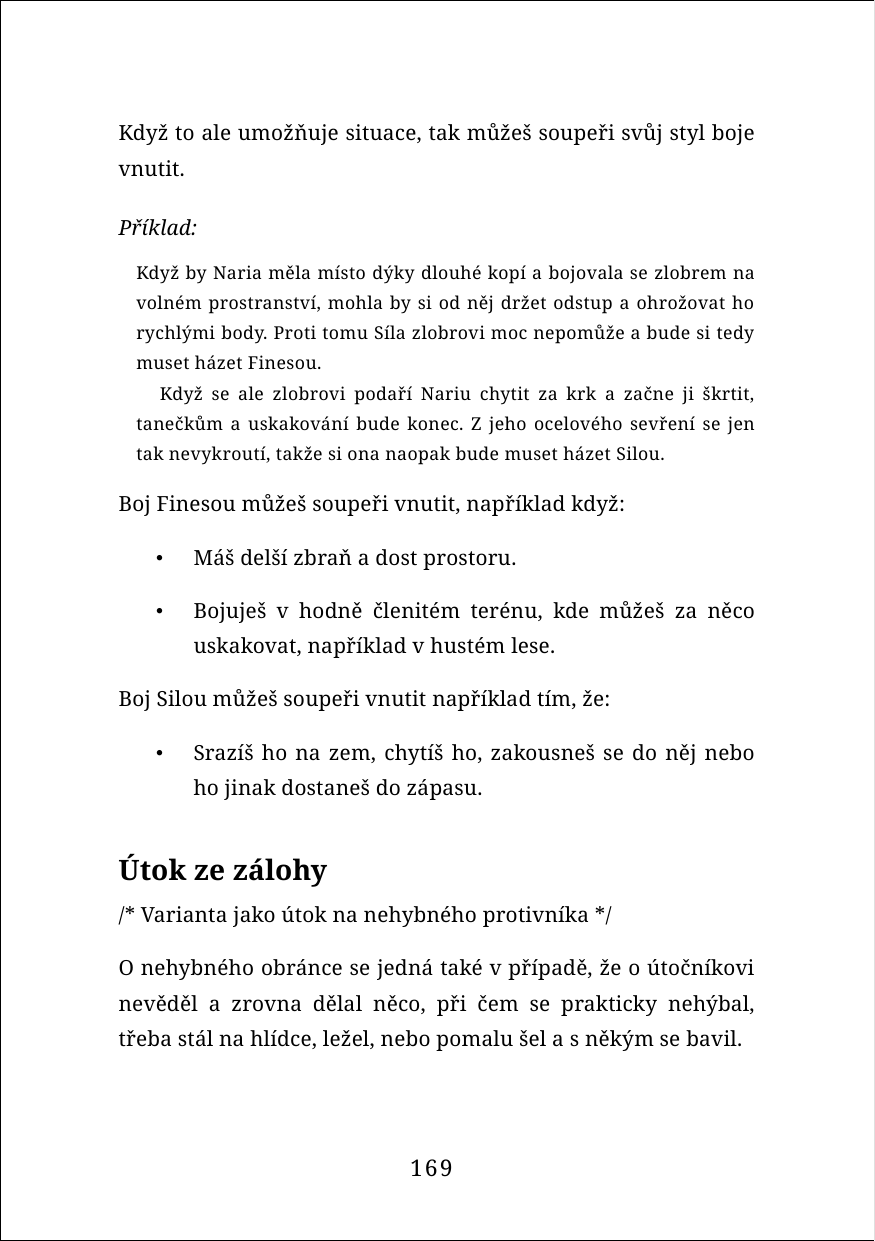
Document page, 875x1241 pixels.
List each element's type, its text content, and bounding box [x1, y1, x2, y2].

list Bojuješ v hodně členitém terénu, kde můžeš za něco uskakovat, například v hustém lese. [156, 596, 756, 660]
text /* Varianta jako útok na nehybného protivníka */ [118, 900, 756, 929]
text Boj Silou můžeš soupeři vnutit například tím, že: [118, 684, 756, 713]
text Boj Finesou můžeš soupeři vnutit, například když: [118, 489, 756, 518]
text O nehybného obránce se jedná také v případě, že o útočníkovi nevěděl a zrovna dělal něco, při čem se prakticky nehýbal, třeba stál na hlídce, ležel, nebo pomalu šel a s někým se bavil. [118, 953, 756, 1053]
text Příklad: [118, 213, 756, 241]
text Když to ale umožňuje situace, tak můžeš soupeři svůj styl boje vnutit. [118, 118, 756, 182]
text Když by Naria měla místo dýky dlouhé kopí a bojovala se zlobrem na volném prostranství, mohla by si od něj držet odstup a ohrožovat ho rychlými body. Proti tomu Síla zlobrovi moc nepomůže a bude si tedy muset házet Finesou. Když se ale zlobrovi podaří Nariu chytit za krk a začne ji škrtit, tanečkům a uskakování bude konec. Z jeho ocelového sevření se jen tak nevykroutí, takže si ona naopak bude muset házet Silou. [136, 260, 756, 466]
subtitle Útok ze zálohy [118, 850, 756, 888]
list Máš delší zbraň a dost prostoru. [156, 543, 756, 571]
list Srazíš ho na zem, chytíš ho, zakousneš se do něj nebo ho jinak dostaneš do zápasu. [156, 738, 756, 802]
